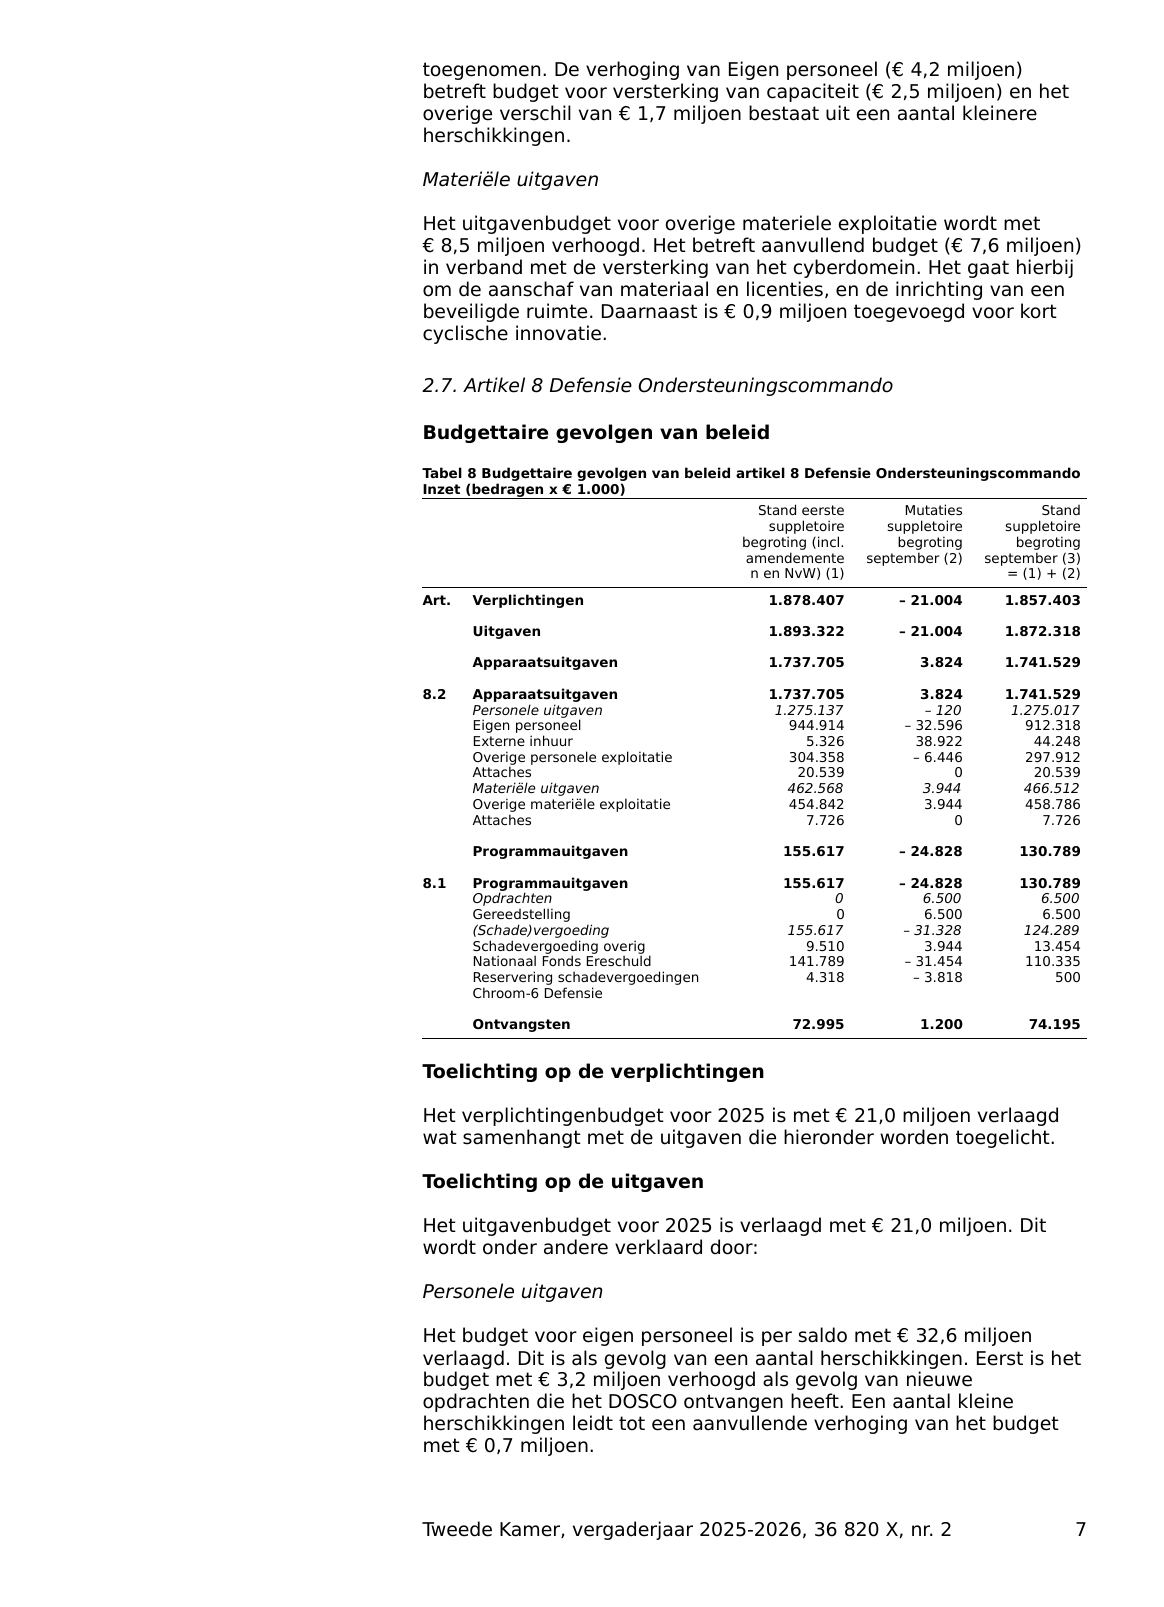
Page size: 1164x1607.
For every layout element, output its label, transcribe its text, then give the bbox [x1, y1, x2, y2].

table_cell Ontvangsten [467, 1017, 732, 1037]
table_cell [422, 860, 467, 875]
table_cell 141.789 [732, 954, 850, 970]
table_cell [422, 891, 467, 907]
table_cell [969, 608, 1087, 624]
table_cell 0 [732, 891, 850, 907]
table_cell – 24.828 [850, 844, 968, 860]
table_cell [422, 844, 467, 860]
table_cell Materiële uitgaven [467, 781, 732, 797]
subtitle 2.7. Artikel 8 Defensie Ondersteuningscommando [422, 375, 1087, 397]
table_cell [467, 608, 732, 624]
table_cell [422, 671, 467, 687]
table_cell [422, 734, 467, 749]
table_cell 6.500 [969, 891, 1087, 907]
table_cell [422, 938, 467, 954]
table_cell [422, 624, 467, 639]
table_cell [422, 813, 467, 828]
table_cell 6.500 [969, 907, 1087, 923]
table_cell 3.944 [850, 797, 968, 812]
table_cell Schadevergoeding overig [467, 938, 732, 954]
table_cell Verplichtingen [467, 588, 732, 608]
text toegenomen. De verhoging van Eigen personeel (€ 4,2 miljoen) betreft budget voor versterking van capaciteit (€ 2,5 miljoen) en het overige verschil van € 1,7 miljoen bestaat uit een aantal kleinere herschikkingen. [422, 59, 1087, 147]
table_cell 1.872.318 [969, 624, 1087, 639]
table_cell [467, 640, 732, 655]
table_cell 5.326 [732, 734, 850, 749]
table_cell 1.741.529 [969, 655, 1087, 671]
table_cell (Schade)vergoeding [467, 923, 732, 938]
subtitle Personele uitgaven [422, 1281, 1087, 1303]
table_cell Art. [422, 588, 467, 608]
table_cell 297.912 [969, 750, 1087, 765]
text Het uitgavenbudget voor 2025 is verlaagd met € 21,0 miljoen. Dit wordt onder andere verklaard door: [422, 1215, 1087, 1259]
table_cell 1.737.705 [732, 687, 850, 702]
table_cell – 31.454 [850, 954, 968, 970]
table_cell 124.289 [969, 923, 1087, 938]
table_cell 9.510 [732, 938, 850, 954]
text Het verplichtingenbudget voor 2025 is met € 21,0 miljoen verlaagd wat samenhangt met de uitgaven die hieronder worden toegelicht. [422, 1105, 1087, 1149]
table_cell [850, 608, 968, 624]
table_cell 3.944 [850, 781, 968, 797]
table_cell 1.857.403 [969, 588, 1087, 608]
table_cell [732, 640, 850, 655]
table_cell [467, 499, 732, 587]
table_cell 8.2 [422, 687, 467, 702]
table_cell [850, 640, 968, 655]
table_cell Nationaal Fonds Ereschuld [467, 954, 732, 970]
table_cell [422, 970, 467, 1001]
table_cell [422, 640, 467, 655]
table_cell Uitgaven [467, 624, 732, 639]
table_cell 130.789 [969, 844, 1087, 860]
table_cell Mutaties suppletoire begroting september (2) [850, 499, 968, 587]
table_cell [969, 671, 1087, 687]
table_cell [969, 1001, 1087, 1017]
table_cell 110.335 [969, 954, 1087, 970]
table_cell [422, 765, 467, 781]
table_cell [850, 828, 968, 844]
table_cell Programmauitgaven [467, 875, 732, 891]
table_cell 7.726 [969, 813, 1087, 828]
subtitle Toelichting op de verplichtingen [422, 1061, 1087, 1083]
table_cell [732, 608, 850, 624]
table_cell [969, 640, 1087, 655]
table_cell 0 [850, 765, 968, 781]
table_cell 155.617 [732, 923, 850, 938]
table_cell 458.786 [969, 797, 1087, 812]
table_cell – 6.446 [850, 750, 968, 765]
table_cell [422, 923, 467, 938]
table_cell [422, 718, 467, 734]
table_cell [422, 703, 467, 718]
table_cell 944.914 [732, 718, 850, 734]
table_cell 1.200 [850, 1017, 968, 1037]
table_cell – 21.004 [850, 588, 968, 608]
table_cell 44.248 [969, 734, 1087, 749]
table_cell 13.454 [969, 938, 1087, 954]
table_cell Reservering schadevergoedingen Chroom-6 Defensie [467, 970, 732, 1001]
table_cell [422, 828, 467, 844]
table_cell 3.824 [850, 687, 968, 702]
subtitle Budgettaire gevolgen van beleid [422, 422, 1087, 444]
table_cell [969, 860, 1087, 875]
table_cell 912.318 [969, 718, 1087, 734]
table_cell 1.741.529 [969, 687, 1087, 702]
table_cell – 24.828 [850, 875, 968, 891]
table_cell [850, 860, 968, 875]
table_cell 1.893.322 [732, 624, 850, 639]
table_cell – 21.004 [850, 624, 968, 639]
table_cell 3.824 [850, 655, 968, 671]
table_cell [969, 828, 1087, 844]
subtitle Materiële uitgaven [422, 169, 1087, 191]
table_cell 500 [969, 970, 1087, 1001]
table_cell [422, 499, 467, 587]
table_cell Gereedstelling [467, 907, 732, 923]
table_cell 3.944 [850, 938, 968, 954]
table_cell 155.617 [732, 844, 850, 860]
table_cell – 120 [850, 703, 968, 718]
table_cell 20.539 [732, 765, 850, 781]
table_cell 6.500 [850, 907, 968, 923]
table_cell 7.726 [732, 813, 850, 828]
table_cell 1.275.137 [732, 703, 850, 718]
table_cell [422, 608, 467, 624]
table_cell [732, 828, 850, 844]
table_cell Attaches [467, 813, 732, 828]
table_cell [422, 797, 467, 812]
table_cell 4.318 [732, 970, 850, 1001]
table_cell [422, 750, 467, 765]
table_cell 6.500 [850, 891, 968, 907]
table_cell Personele uitgaven [467, 703, 732, 718]
table_cell 130.789 [969, 875, 1087, 891]
table_cell [732, 671, 850, 687]
table_cell 1.737.705 [732, 655, 850, 671]
table_cell – 3.818 [850, 970, 968, 1001]
table_cell [467, 1001, 732, 1017]
table_cell 155.617 [732, 875, 850, 891]
table_cell [422, 655, 467, 671]
table_cell [467, 860, 732, 875]
table_cell 454.842 [732, 797, 850, 812]
table_cell Stand suppletoire begroting september (3) = (1) + (2) [969, 499, 1087, 587]
table_cell [467, 671, 732, 687]
table_cell 0 [732, 907, 850, 923]
text Het uitgavenbudget voor overige materiele exploitatie wordt met € 8,5 miljoen verhoogd. Het betreft aanvullend budget (€ 7,6 miljoen) in verband met de versterking van het cyberdomein. Het gaat hierbij om de aanschaf van materiaal en licenties, en de inrichting van een beveiligde ruimte. Daarnaast is € 0,9 miljoen toegevoegd voor kort cyclische innovatie. [422, 213, 1087, 345]
table_cell [467, 828, 732, 844]
table_cell Overige materiële exploitatie [467, 797, 732, 812]
table_cell – 32.596 [850, 718, 968, 734]
table_cell Apparaatsuitgaven [467, 687, 732, 702]
table_cell 20.539 [969, 765, 1087, 781]
table_cell 8.1 [422, 875, 467, 891]
table_cell 38.922 [850, 734, 968, 749]
table_cell 462.568 [732, 781, 850, 797]
table_cell 1.275.017 [969, 703, 1087, 718]
table_cell [422, 781, 467, 797]
table_cell 74.195 [969, 1017, 1087, 1037]
table_cell [422, 1017, 467, 1037]
table_cell [732, 860, 850, 875]
table_cell 0 [850, 813, 968, 828]
table_cell Opdrachten [467, 891, 732, 907]
table_cell [422, 954, 467, 970]
subtitle Toelichting op de uitgaven [422, 1171, 1087, 1193]
text Het budget voor eigen personeel is per saldo met € 32,6 miljoen verlaagd. Dit is als gevolg van een aantal herschikkingen. Eerst is het budget met € 3,2 miljoen verhoogd als gevolg van nieuwe opdrachten die het DOSCO ontvangen heeft. Een aantal kleine herschikkingen leidt tot een aanvullende verhoging van het budget met € 0,7 miljoen. [422, 1325, 1087, 1457]
table_cell Apparaatsuitgaven [467, 655, 732, 671]
table_cell 72.995 [732, 1017, 850, 1037]
table_cell Eigen personeel [467, 718, 732, 734]
table_cell – 31.328 [850, 923, 968, 938]
table_cell [422, 1001, 467, 1017]
table_cell Overige personele exploitatie [467, 750, 732, 765]
table_cell 1.878.407 [732, 588, 850, 608]
table_cell Programmauitgaven [467, 844, 732, 860]
table_cell Externe inhuur [467, 734, 732, 749]
table_header Tabel 8 Budgettaire gevolgen van beleid artikel 8 Defensie Ondersteuningscommando Inzet (bedragen x € 1.000) [422, 466, 1087, 497]
table_cell [850, 1001, 968, 1017]
table_cell [422, 907, 467, 923]
table_cell 304.358 [732, 750, 850, 765]
table_cell [850, 671, 968, 687]
table_cell [732, 1001, 850, 1017]
table_cell Attaches [467, 765, 732, 781]
table_cell 466.512 [969, 781, 1087, 797]
table_cell Stand eerste suppletoire begroting (incl. amendementen en NvW) (1) [732, 499, 850, 587]
